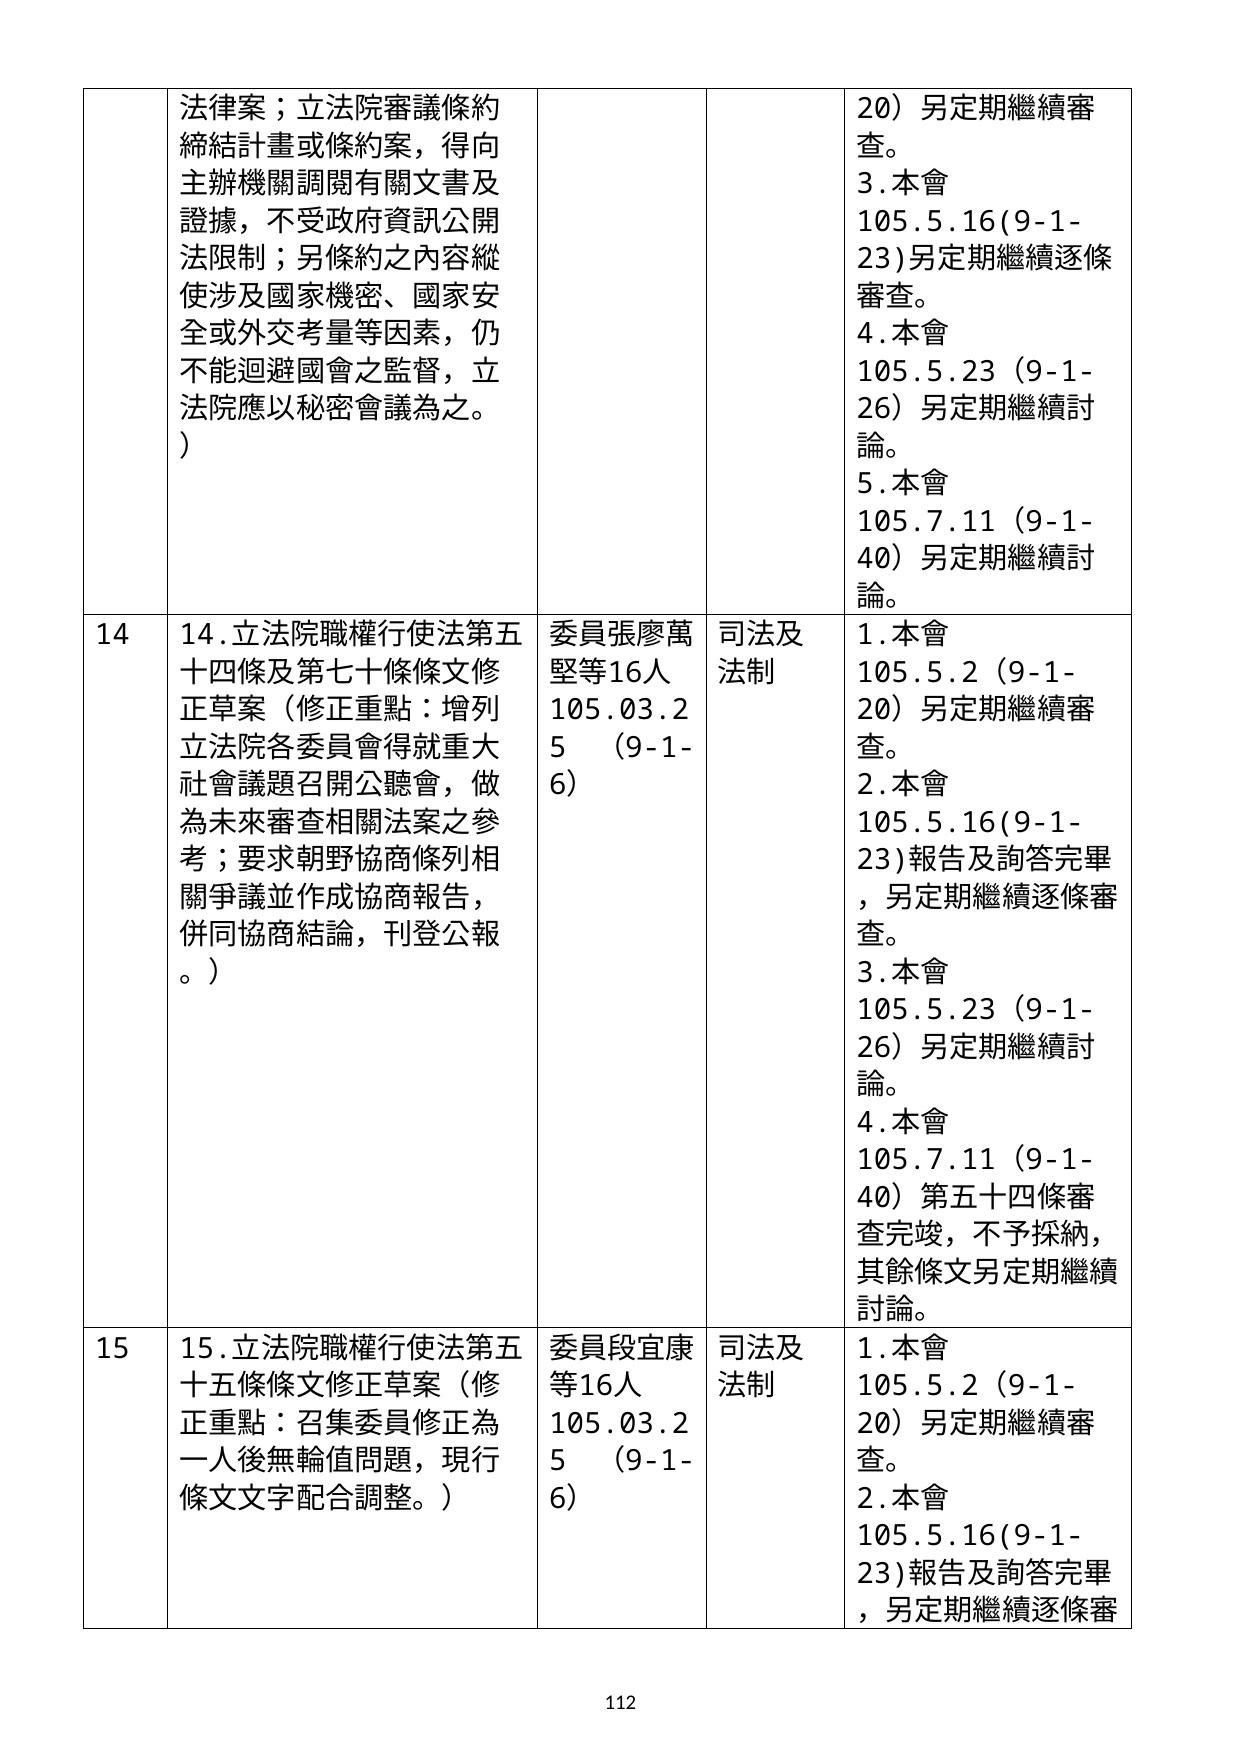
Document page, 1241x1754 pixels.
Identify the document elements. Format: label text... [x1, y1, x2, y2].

table_cell [538, 89, 706, 614]
table_cell 20）另定期繼續審查。 3.本會105.5.16(9-1-23)另定期繼續逐條審查。 4.本會105.5.23（9-1-26）另定期繼續討論。 5.本會105.7.11（9-1-40）另定期繼續討論。 [845, 89, 1131, 614]
table_cell 15.立法院職權行使法第五十五條條文修正草案（修正重點：召集委員修正為一人後無輪值問題，現行條文文字配合調整。） [168, 1328, 537, 1628]
table_cell 委員張廖萬堅等16人 105.03.25 （9-1-6） [538, 615, 706, 1327]
table_cell 法律案；立法院審議條約締結計畫或條約案，得向主辦機關調閱有關文書及證據，不受政府資訊公開法限制；另條約之內容縱使涉及國家機密、國家安全或外交考量等因素，仍不能迴避國會之監督，立法院應以秘密會議為之。） [168, 89, 537, 614]
table_cell 1.本會105.5.2（9-1-20）另定期繼續審查。 2.本會105.5.16(9-1-23)報告及詢答完畢，另定期繼續逐條審查。 3.本會105.5.23（9-1-26）另定期繼續討論。 4.本會105.7.11（9-1-40）第五十四條審查完竣，不予採納，其餘條文另定期繼續討論。 [845, 615, 1131, 1327]
table_cell 14.立法院職權行使法第五十四條及第七十條條文修正草案（修正重點：增列立法院各委員會得就重大社會議題召開公聽會，做為未來審查相關法案之參考；要求朝野協商條列相關爭議並作成協商報告，併同協商結論，刊登公報。） [168, 615, 537, 1327]
table_cell 1.本會105.5.2（9-1-20）另定期繼續審查。 2.本會105.5.16(9-1-23)報告及詢答完畢，另定期繼續逐條審 [845, 1328, 1131, 1628]
table_cell 委員段宜康等16人 105.03.25 （9-1-6） [538, 1328, 706, 1628]
table_cell 司法及法制 [707, 1328, 844, 1628]
table_cell 14 [84, 615, 167, 1327]
table_cell 15 [84, 1328, 167, 1628]
table_cell [84, 89, 167, 614]
table_cell 司法及法制 [707, 615, 844, 1327]
table_cell [707, 89, 844, 614]
